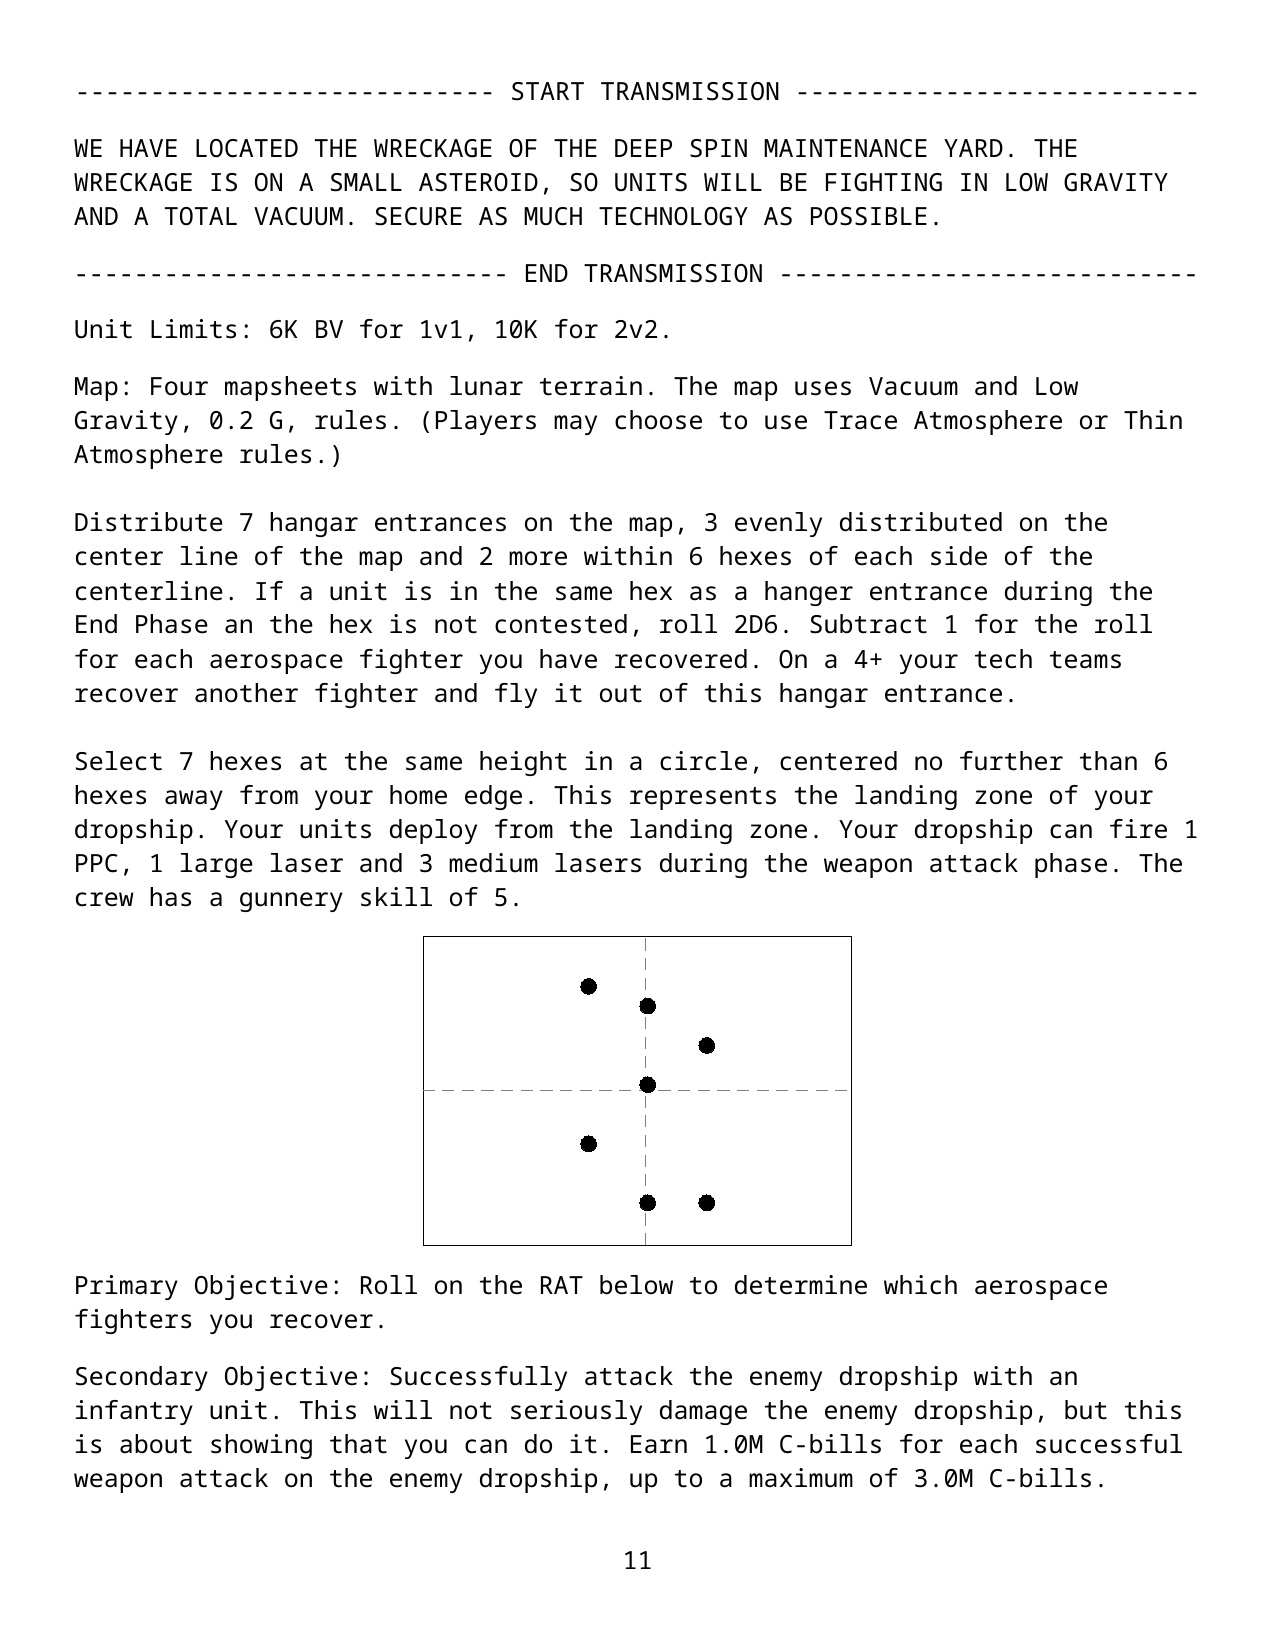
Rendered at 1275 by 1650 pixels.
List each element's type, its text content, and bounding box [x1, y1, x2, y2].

text ----------------------------- END TRANSMISSION ---------------------------- [73, 232, 1201, 289]
text Secondary Objective: Successfully attack the enemy dropship with an infantry unit. This will not seriously damage the enemy dropship, but this is about showing that you can do it. Earn 1.0M C-bills for each successful weapon attack on the enemy dropship, up to a maximum of 3.0M C-bills. [73, 1359, 1201, 1495]
text Unit Limits: 6K BV for 1v1, 10K for 2v2. [73, 312, 1201, 346]
text Distribute 7 hangar entrances on the map, 3 evenly distributed on the center line of the map and 2 more within 6 hexes of each side of the centerline. If a unit is in the same hex as a hanger entrance during the End Phase an the hex is not contested, roll 2D6. Subtract 1 for the roll for each aerospace fighter you have recovered. On a 4+ your tech teams recover another fighter and fly it out of this hangar entrance. [73, 505, 1201, 709]
text Primary Objective: Roll on the RAT below to determine which aerospace fighters you recover. [73, 1268, 1201, 1336]
text ---------------------------- START TRANSMISSION --------------------------- [73, 73, 1201, 108]
text Map: Four mapsheets with lunar terrain. The map uses Vacuum and Low Gravity, 0.2 G, rules. (Players may choose to use Trace Atmosphere or Thin Atmosphere rules.) [73, 369, 1201, 471]
text WE HAVE LOCATED THE WRECKAGE OF THE DEEP SPIN MAINTENANCE YARD. THE WRECKAGE IS ON A SMALL ASTEROID, SO UNITS WILL BE FIGHTING IN LOW GRAVITY AND A TOTAL VACUUM. SECURE AS MUCH TECHNOLOGY AS POSSIBLE. [73, 108, 1201, 232]
text Select 7 hexes at the same height in a circle, centered no further than 6 hexes away from your home edge. This represents the landing zone of your dropship. Your units deploy from the landing zone. Your dropship can fire 1 PPC, 1 large laser and 3 medium lasers during the weapon attack phase. The crew has a gunnery skill of 5. [73, 743, 1201, 914]
